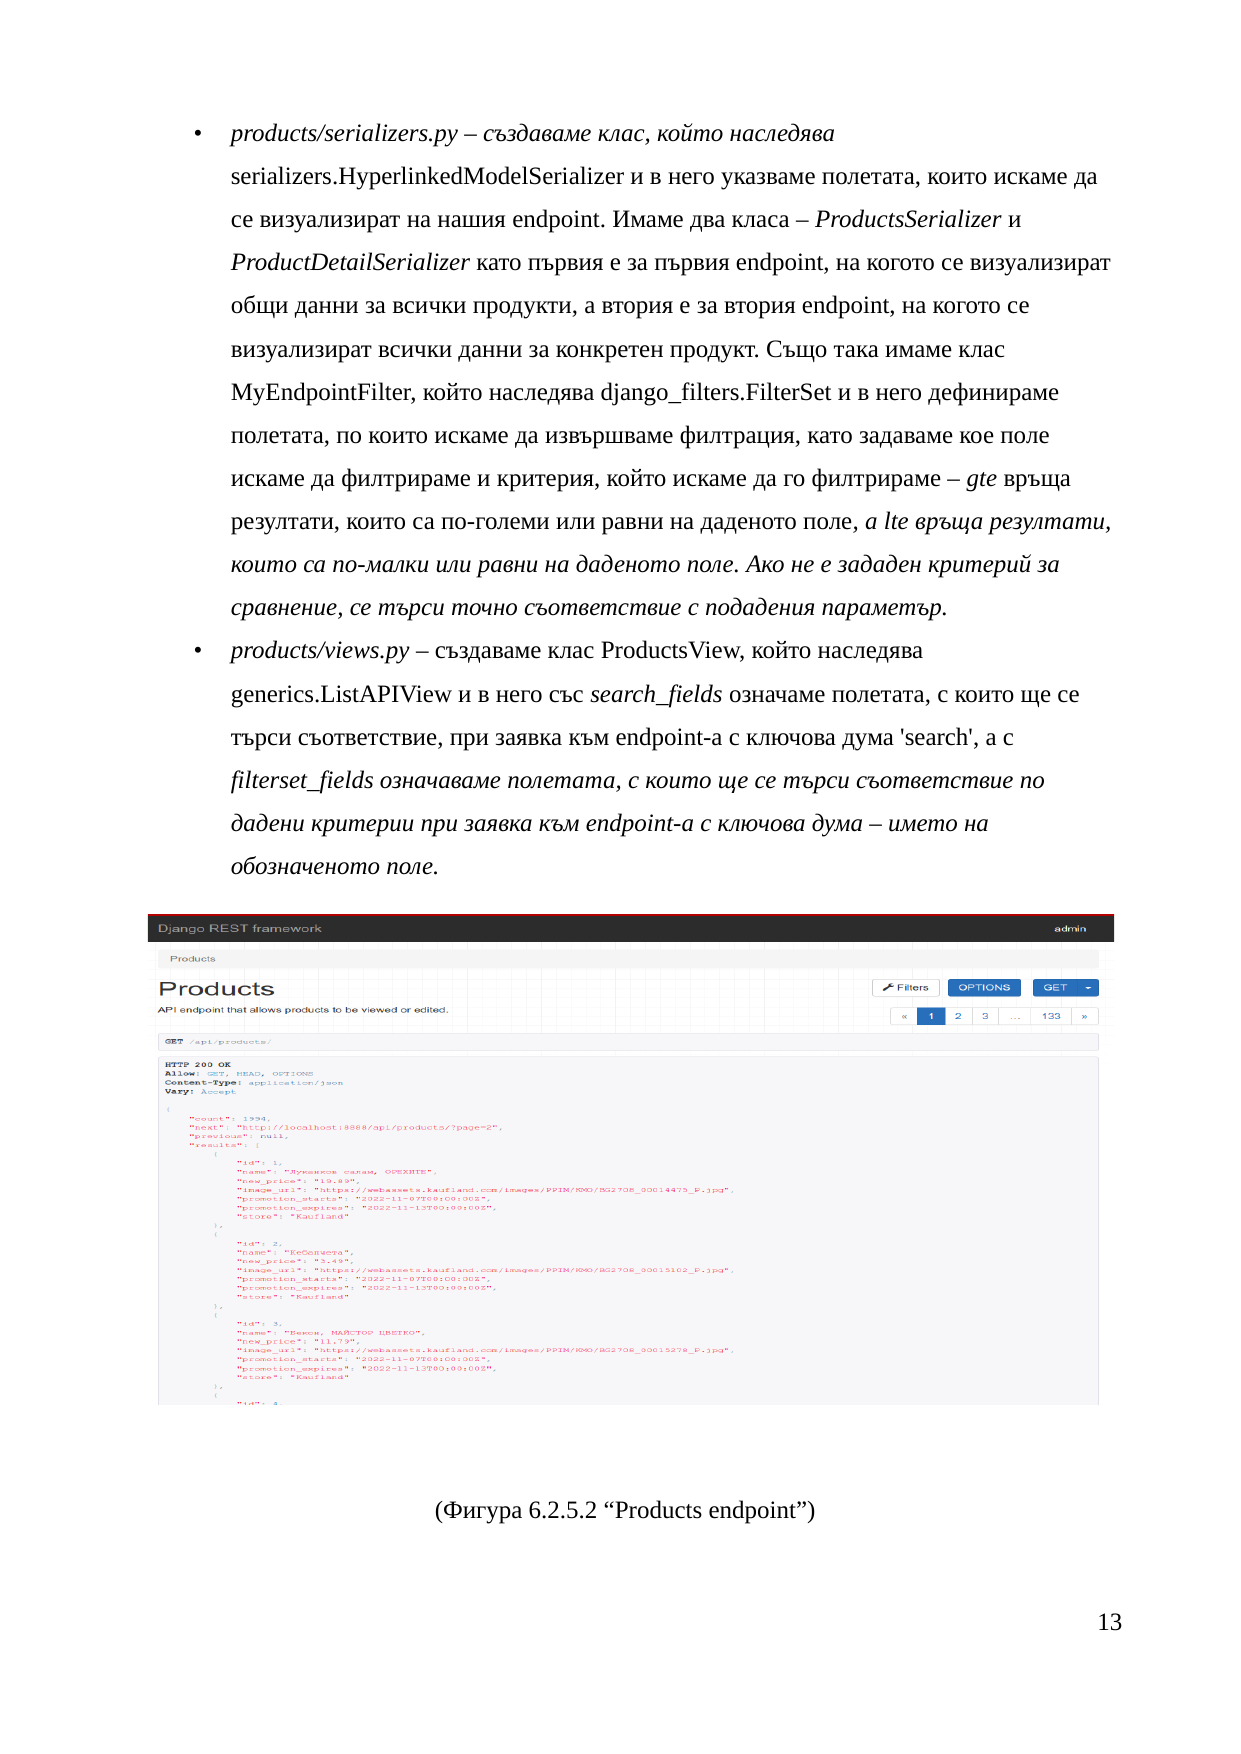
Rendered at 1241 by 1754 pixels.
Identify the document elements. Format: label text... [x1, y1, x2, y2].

list products/views.py – създаваме клас ProductsView, който наследява generics.ListAPIView и в него със search_fields означаме полетата, с които ще се търси съответствие, при заявка към endpoint-a с ключова дума 'search', а с filterset_fields означаваме полетата, с които ще се търси съответствие по дадени критерии при заявка към endpoint-a с ключова дума – името на обозначеното поле. [193, 636, 1122, 880]
picture [147, 914, 1115, 1405]
list products/serializers.py – създаваме клас, който наследява serializers.HyperlinkedModelSerializer и в него указваме полетата, които искаме да се визуализират на нашия endpoint. Имаме два класа – ProductsSerializer и ProductDetailSerializer като първия е за първия endpoint, на когото се визуализират общи данни за всички продукти, а втория е за втория endpoint, на когото се визуализират всички данни за конкретен продукт. Също така имаме клас MyEndpointFilter, който наследява django_filters.FilterSet и в него дефинираме полетата, по които искаме да извършваме филтрация, като задаваме кое поле искаме да филтрираме и критерия, който искаме да го филтрираме – gte връща резултати, които са по-големи или равни на даденото поле, а lte връща резултати, които са по-малки или равни на даденото поле. Ако не е зададен критерий за сравнение, се търси точно съответствие с подадения параметър. [193, 118, 1122, 621]
